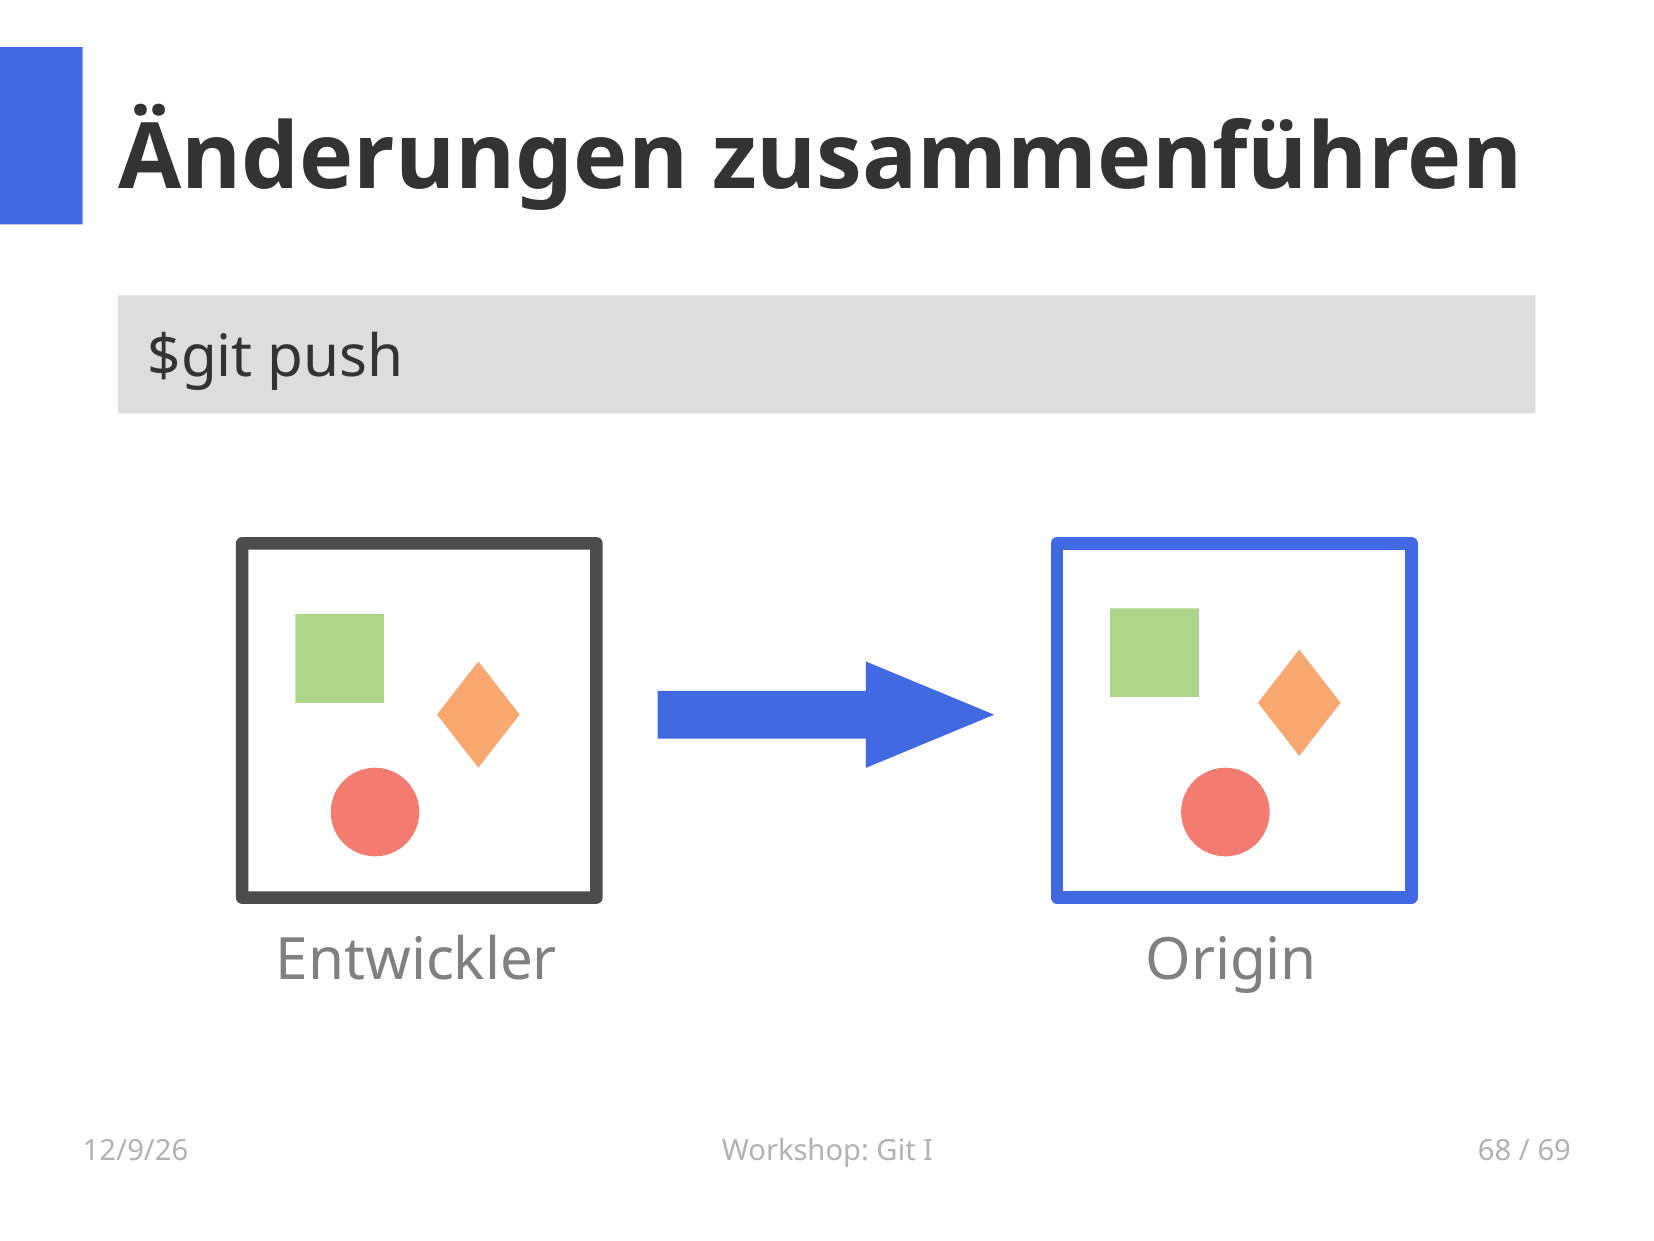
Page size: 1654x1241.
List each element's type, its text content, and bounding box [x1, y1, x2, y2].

text_box [437, 661, 520, 768]
title Änderungen zusammenführen [118, 49, 1571, 257]
text_box [657, 661, 995, 768]
text_box [1257, 649, 1341, 756]
text_box [295, 614, 384, 703]
text_box [330, 767, 420, 857]
text_box [1181, 767, 1270, 857]
text_box Origin [1051, 897, 1412, 1016]
list $git push [118, 295, 1536, 414]
text_box Entwickler [236, 897, 597, 1016]
text_box [1110, 608, 1199, 697]
